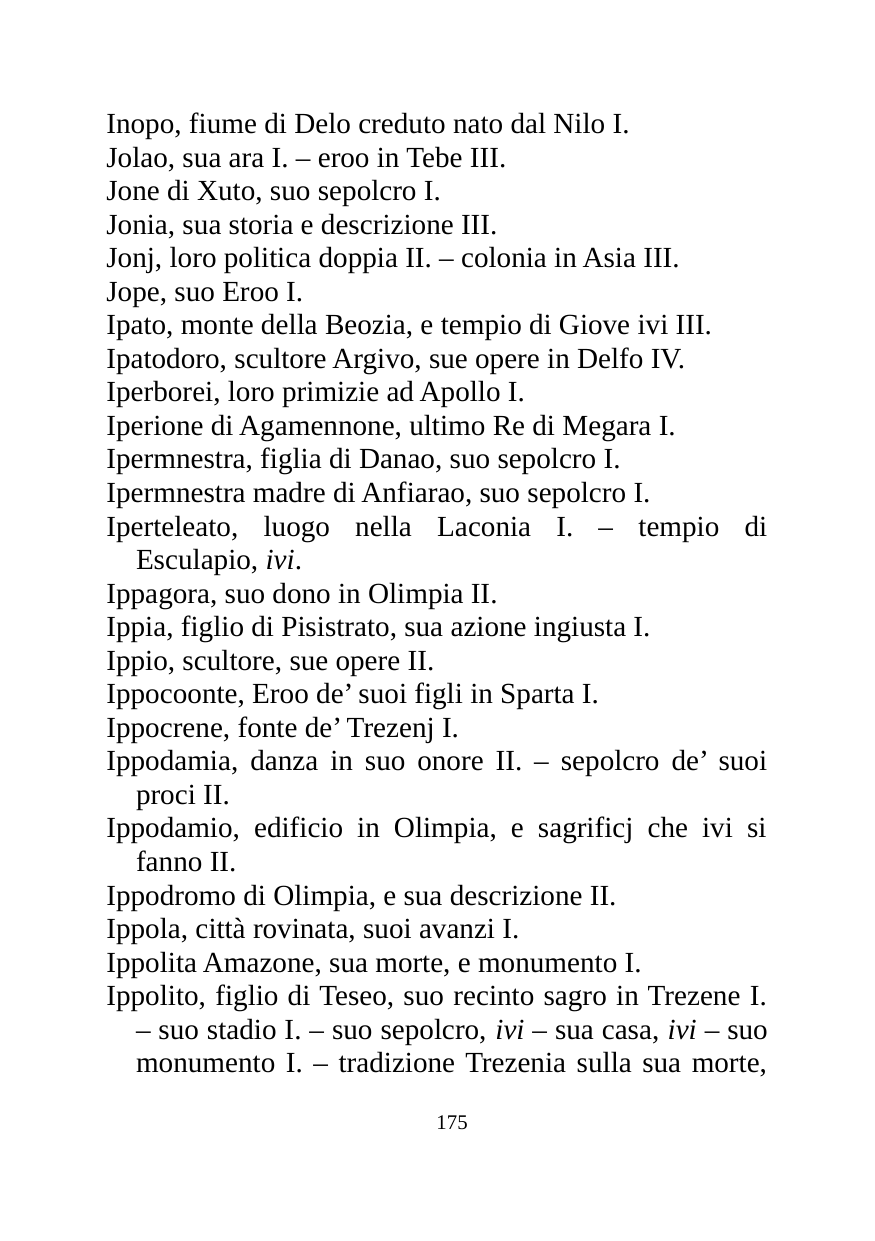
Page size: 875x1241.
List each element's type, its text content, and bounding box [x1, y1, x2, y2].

text Ippagora, suo dono in Olimpia II. [106, 576, 768, 609]
text Iperteleato, luogo nella Laconia I. – tempio di Esculapio, ivi. [106, 509, 768, 576]
text Jope, suo Eroo I. [106, 274, 768, 307]
text Ippolito, figlio di Teseo, suo recinto sagro in Trezene I. – suo stadio I. – suo sepolcro, ivi – sua casa, ivi – suo monumento I. – tradizione Trezenia sulla sua morte, [106, 978, 768, 1079]
text Ipermnestra madre di Anfiarao, suo sepolcro I. [106, 475, 768, 509]
text Jonj, loro politica doppia II. – colonia in Asia III. [106, 240, 768, 274]
text Ipato, monte della Beozia, e tempio di Giove ivi III. [106, 307, 768, 341]
text Ipatodoro, scultore Argivo, sue opere in Delfo IV. [106, 341, 768, 374]
text Iperione di Agamennone, ultimo Re di Megara I. [106, 408, 768, 442]
text Ippocoonte, Eroo de’ suoi figli in Sparta I. [106, 676, 768, 710]
text Ippodromo di Olimpia, e sua descrizione II. [106, 878, 768, 911]
text Jone di Xuto, suo sepolcro I. [106, 173, 768, 207]
text Ippolita Amazone, sua morte, e monumento I. [106, 945, 768, 978]
text Ippodamio, edificio in Olimpia, e sagrificj che ivi si fanno II. [106, 811, 768, 878]
text Ipermnestra, figlia di Danao, suo sepolcro I. [106, 442, 768, 475]
text Jonia, sua storia e descrizione III. [106, 207, 768, 240]
text Inopo, fiume di Delo creduto nato dal Nilo I. [106, 106, 768, 140]
text Jolao, sua ara I. – eroo in Tebe III. [106, 140, 768, 173]
text Ippia, figlio di Pisistrato, sua azione ingiusta I. [106, 609, 768, 643]
text Ippodamia, danza in suo onore II. – sepolcro de’ suoi proci II. [106, 743, 768, 811]
text Ippocrene, fonte de’ Trezenj I. [106, 710, 768, 743]
text Iperborei, loro primizie ad Apollo I. [106, 374, 768, 408]
text Ippola, città rovinata, suoi avanzi I. [106, 911, 768, 945]
text Ippio, scultore, sue opere II. [106, 643, 768, 676]
